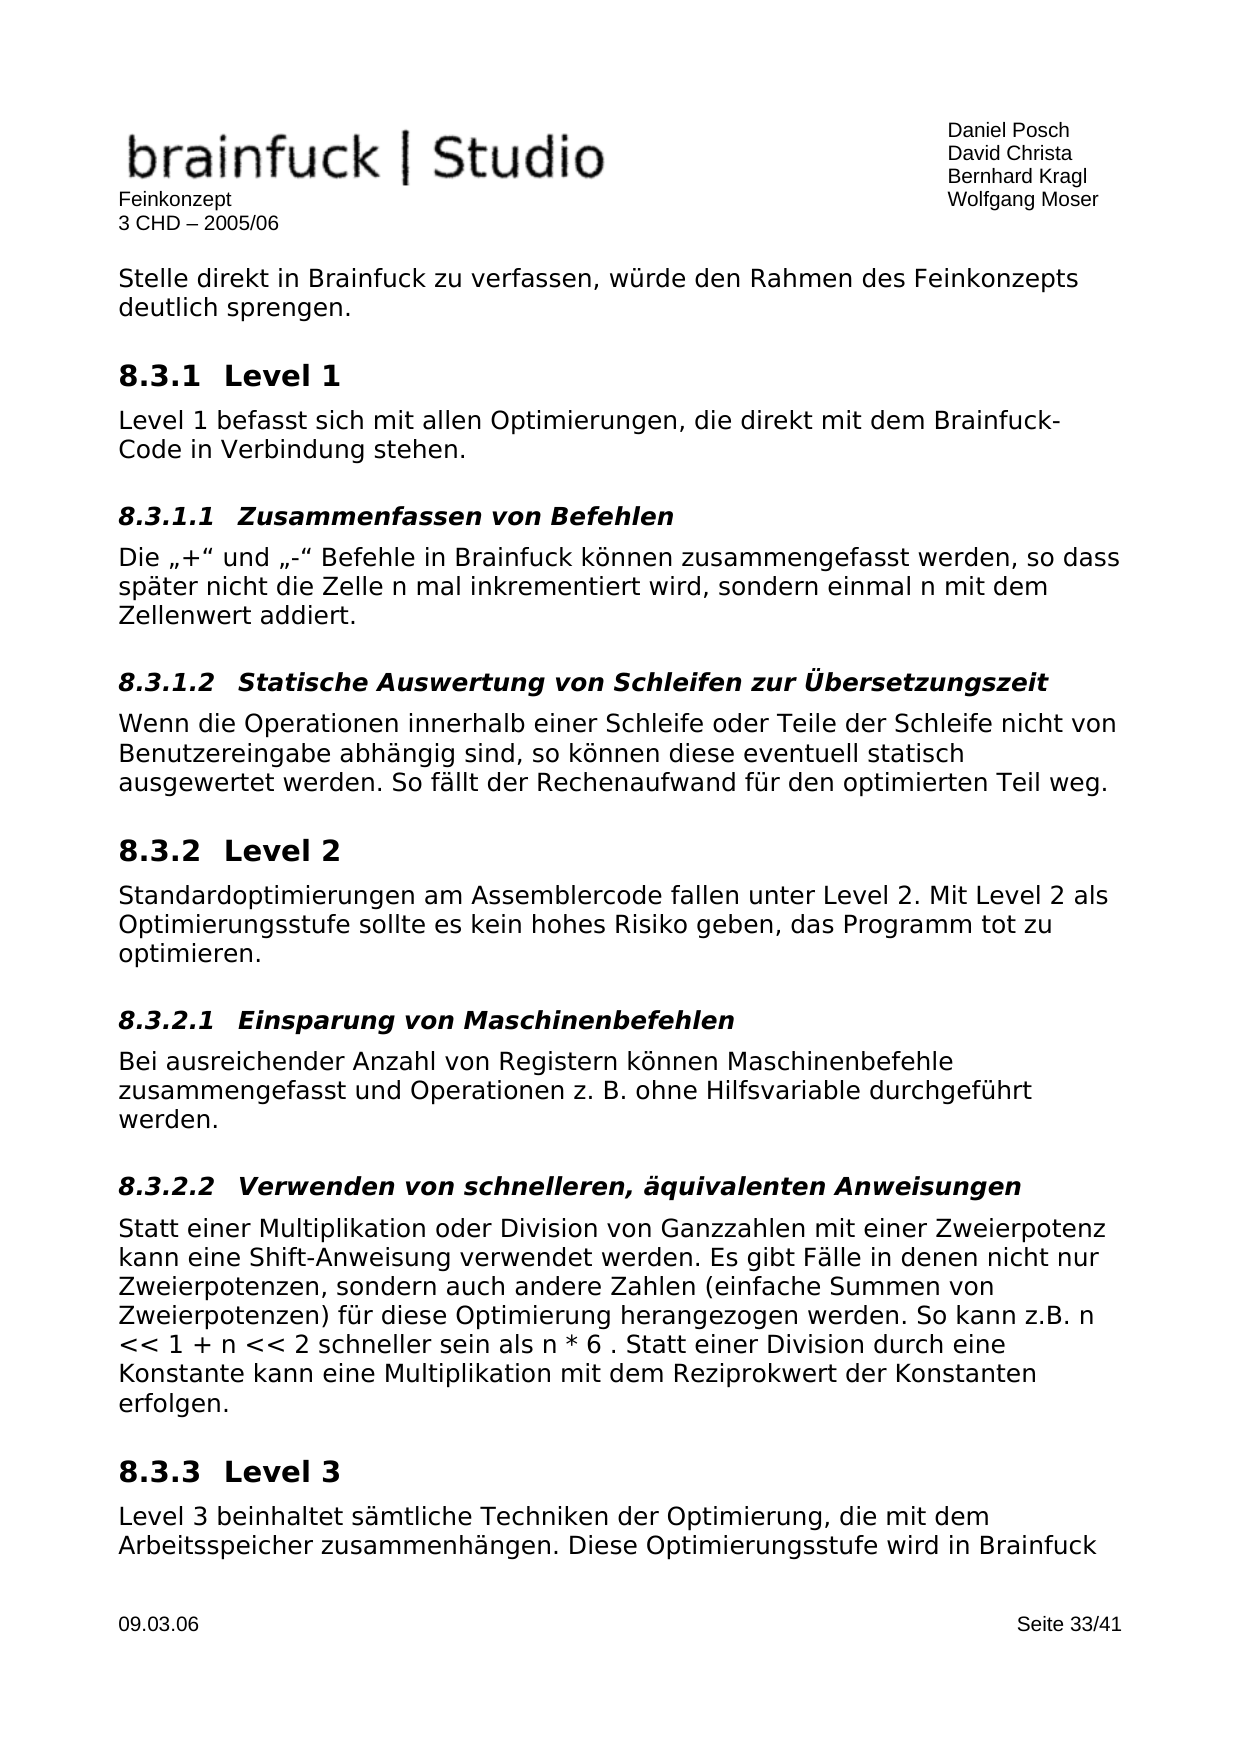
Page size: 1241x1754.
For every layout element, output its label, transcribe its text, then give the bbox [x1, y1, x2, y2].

subtitle Level 2 [118, 834, 1122, 868]
picture [118, 118, 609, 187]
subtitle Einsparung von Maschinenbefehlen [118, 1006, 1122, 1035]
text Standardoptimierungen am Assemblercode fallen unter Level 2. Mit Level 2 als Optimierungsstufe sollte es kein hohes Risiko geben, das Programm tot zu optimieren. [118, 881, 1122, 968]
text Statt einer Multiplikation oder Division von Ganzzahlen mit einer Zweierpotenz kann eine Shift-Anweisung verwendet werden. Es gibt Fälle in denen nicht nur Zweierpotenzen, sondern auch andere Zahlen (einfache Summen von Zweierpotenzen) für diese Optimierung herangezogen werden. So kann z.B. n << 1 + n << 2 schneller sein als n * 6 . Statt einer Division durch eine Konstante kann eine Multiplikation mit dem Reziprokwert der Konstanten erfolgen. [118, 1214, 1122, 1418]
subtitle Level 3 [118, 1455, 1122, 1489]
text Level 3 beinhaltet sämtliche Techniken der Optimierung, die mit dem Arbeitsspeicher zusammenhängen. Diese Optimierungsstufe wird in Brainfuck [118, 1502, 1122, 1560]
subtitle Statische Auswertung von Schleifen zur Übersetzungszeit [118, 668, 1122, 697]
subtitle Verwenden von schnelleren, äquivalenten Anweisungen [118, 1172, 1122, 1201]
text Bei ausreichender Anzahl von Registern können Maschinenbefehle zusammengefasst und Operationen z. B. ohne Hilfsvariable durchgeführt werden. [118, 1047, 1122, 1135]
text Stelle direkt in Brainfuck zu verfassen, würde den Rahmen des Feinkonzepts deutlich sprengen. [118, 264, 1122, 322]
text Level 1 befasst sich mit allen Optimierungen, die direkt mit dem Brainfuck-Code in Verbindung stehen. [118, 406, 1122, 464]
text Wenn die Operationen innerhalb einer Schleife oder Teile der Schleife nicht von Benutzereingabe abhängig sind, so können diese eventuell statisch ausgewertet werden. So fällt der Rechenaufwand für den optimierten Teil weg. [118, 709, 1122, 797]
subtitle Level 1 [118, 359, 1122, 393]
subtitle Zusammenfassen von Befehlen [118, 502, 1122, 531]
text Die „+“ und „-“ Befehle in Brainfuck können zusammengefasst werden, so dass später nicht die Zelle n mal inkrementiert wird, sondern einmal n mit dem Zellenwert addiert. [118, 543, 1122, 631]
